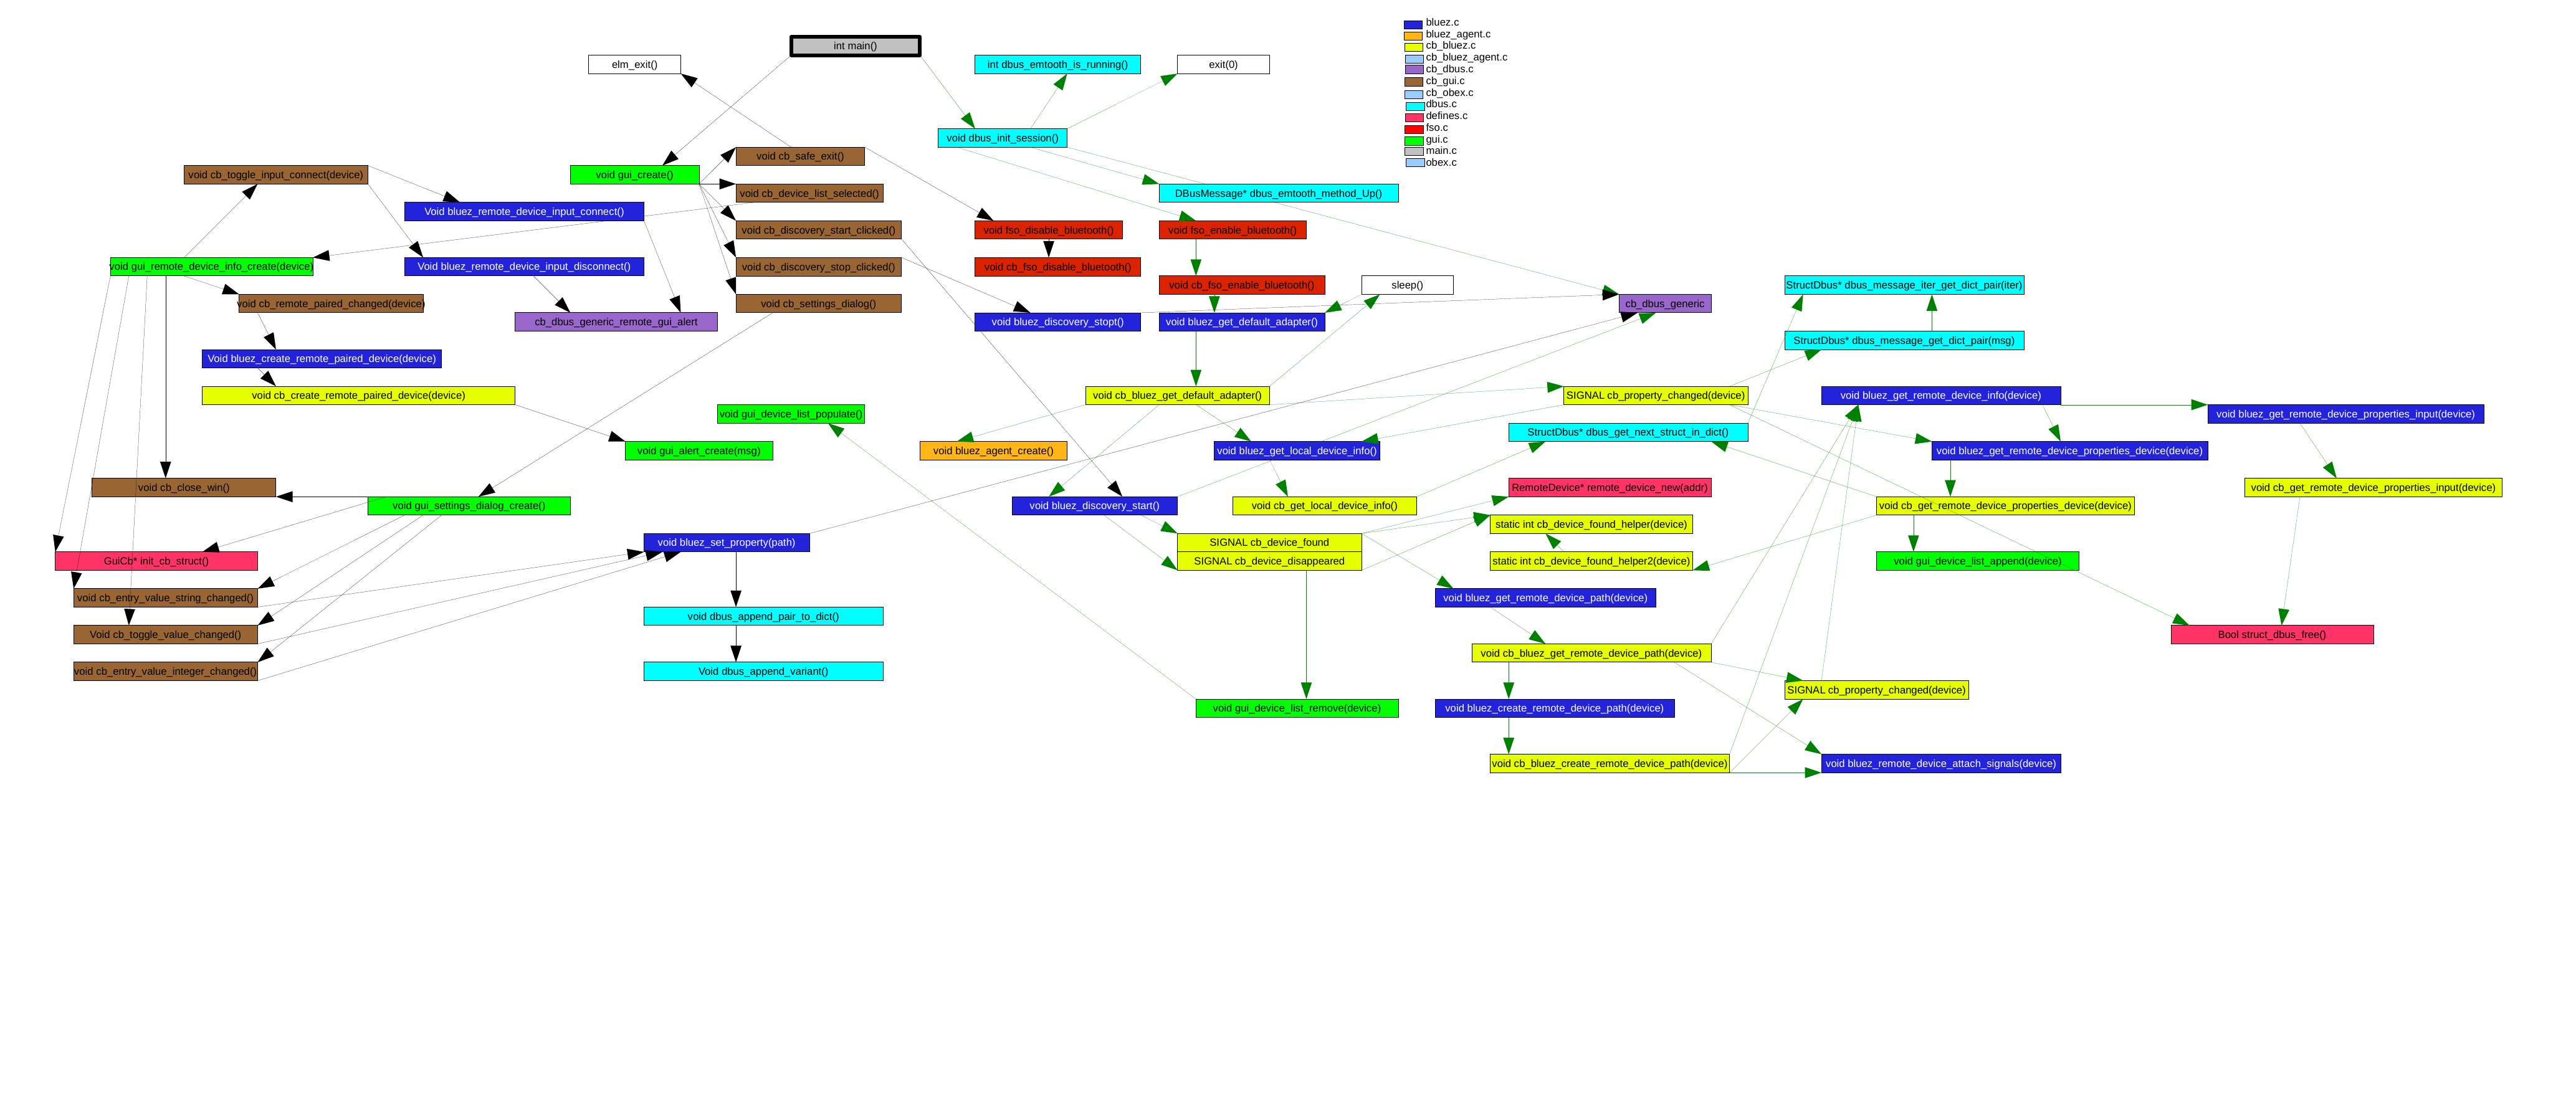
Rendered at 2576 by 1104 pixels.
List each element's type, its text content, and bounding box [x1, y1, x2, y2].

text_box Void dbus_append_variant() [644, 662, 884, 681]
text_box void cb_toggle_input_connect(device) [184, 165, 368, 184]
text_box void gui_device_list_append(device) [2037, 551, 2079, 571]
text_box bluez.c bluez_agent.c cb_bluez.c cb_bluez_agent.c cb_dbus.c cb_gui.c cb_obex.c dbus.c defines.c fso.c gui.c main.c obex.c [1416, 0, 1527, 184]
text_box void gui_settings_dialog_create() [368, 497, 571, 515]
text_box void bluez_get_remote_device_properties_input(device) [2208, 404, 2484, 424]
text_box [1405, 65, 1424, 74]
text_box void cb_get_local_device_info() [1233, 497, 1417, 515]
text_box cb_dbus_generic [1619, 294, 1712, 313]
text_box GuiCb* init_cb_struct() [55, 551, 80, 571]
text_box void cb_fso_enable_bluetooth() [1159, 275, 1325, 295]
text_box static int cb_device_found_helper(device) [1490, 515, 1693, 534]
text_box SIGNAL cb_device_found [1177, 533, 1362, 552]
text_box void gui_alert_create(msg) [625, 441, 773, 460]
text_box void cb_device_list_selected() [736, 184, 884, 202]
text_box void bluez_get_remote_device_properties_device(device) [1932, 441, 2208, 460]
text_box void gui_device_list_remove(device) [1196, 699, 1399, 718]
text_box int dbus_emtooth_is_running() [975, 55, 1141, 74]
text_box [1405, 77, 1423, 87]
text_box void cb_get_remote_device_properties_input(device) [2244, 478, 2502, 497]
text_box void cb_create_remote_paired_device(device) [202, 386, 515, 405]
text_box void cb_entry_value_integer_changed() [74, 662, 258, 681]
text_box StructDbus* dbus_message_iter_get_dict_pair(iter) [1785, 275, 2025, 295]
text_box void bluez_get_remote_device_path(device) [1435, 588, 1656, 607]
text_box void cb_bluez_get_remote_device_path(device) [1472, 644, 1712, 662]
text_box void gui_remote_device_info_create(device) [110, 257, 313, 276]
text_box void bluez_remote_device_attach_signals(device) [1821, 754, 2061, 773]
text_box void dbus_init_session() [938, 128, 1067, 148]
text_box SIGNAL cb_property_changed(device) [1785, 680, 1969, 700]
text_box void cb_settings_dialog() [736, 294, 902, 313]
text_box void bluez_discovery_start() [1012, 497, 1178, 515]
text_box SIGNAL cb_property_changed(device) [1563, 386, 1748, 405]
text_box [1406, 102, 1425, 111]
text_box Void bluez_create_remote_paired_device(device) [202, 350, 442, 368]
text_box Void bluez_remote_device_input_disconnect() [404, 257, 644, 276]
text_box cb_dbus_generic_remote_gui_alert [515, 312, 718, 331]
text_box [1405, 147, 1424, 156]
text_box sleep() [1362, 275, 1454, 295]
text_box void cb_close_win() [136, 478, 276, 497]
text_box [1405, 43, 1423, 52]
text_box void bluez_create_remote_device_path(device) [1435, 699, 1675, 718]
text_box void cb_get_remote_device_properties_device(device) [1876, 497, 1958, 515]
text_box RemoteDevice* remote_device_new(addr) [1509, 478, 1712, 497]
text_box void gui_create() [570, 165, 700, 184]
text_box static int cb_device_found_helper2(device) [1490, 551, 1693, 571]
text_box void cb_bluez_create_remote_device_path(device) [1490, 754, 1730, 773]
text_box exit(0) [1177, 55, 1270, 74]
text_box void fso_disable_bluetooth() [975, 221, 1123, 239]
text_box [1405, 113, 1424, 122]
text_box [1405, 90, 1423, 99]
text_box void fso_enable_bluetooth() [1159, 221, 1307, 239]
text_box GuiCb* init_cb_struct() [132, 551, 258, 571]
text_box Void bluez_remote_device_input_connect() [404, 202, 644, 221]
text_box StructDbus* dbus_message_get_dict_pair(msg) [1785, 331, 2025, 350]
text_box [1406, 158, 1425, 167]
text_box void bluez_get_local_device_info() [1274, 441, 1380, 460]
text_box Bool struct_dbus_free() [2171, 625, 2374, 644]
text_box void bluez_agent_create() [920, 441, 1067, 460]
text_box void cb_entry_value_string_changed() [74, 588, 130, 607]
text_box [1405, 55, 1424, 64]
text_box Void cb_toggle_value_changed() [74, 625, 258, 644]
text_box void bluez_discovery_stopt() [975, 313, 1141, 331]
text_box void cb_fso_disable_bluetooth() [975, 257, 1141, 277]
text_box void cb_entry_value_string_changed() [130, 588, 258, 607]
text_box void gui_device_list_append(device) [1876, 551, 2074, 571]
text_box elm_exit() [588, 55, 681, 74]
text_box void cb_close_win() [92, 478, 136, 497]
text_box SIGNAL cb_device_disappeared [1177, 552, 1362, 571]
text_box void bluez_get_remote_device_info(device) [1821, 386, 2061, 405]
text_box void bluez_get_default_adapter() [1159, 313, 1325, 331]
text_box [1405, 136, 1424, 146]
text_box DBusMessage* dbus_emtooth_method_Up() [1159, 184, 1399, 202]
text_box [1404, 21, 1423, 29]
text_box void cb_remote_paired_changed(device) [239, 294, 424, 313]
text_box void cb_bluez_get_default_adapter() [1085, 386, 1270, 405]
text_box [1405, 125, 1424, 134]
text_box void bluez_get_local_device_info() [1214, 441, 1320, 460]
text_box void cb_discovery_stop_clicked() [736, 257, 902, 277]
text_box int main() [791, 37, 920, 55]
text_box void dbus_append_pair_to_dict() [644, 607, 884, 626]
text_box void cb_discovery_start_clicked() [736, 221, 902, 239]
text_box void gui_device_list_populate() [717, 404, 865, 424]
text_box GuiCb* init_cb_struct() [77, 551, 132, 571]
text_box void cb_get_remote_device_properties_device(device) [1922, 497, 2135, 515]
text_box void cb_safe_exit() [736, 147, 865, 166]
text_box void bluez_set_property(path) [644, 533, 810, 552]
text_box [1404, 32, 1423, 40]
text_box StructDbus* dbus_get_next_struct_in_dict() [1509, 423, 1748, 442]
